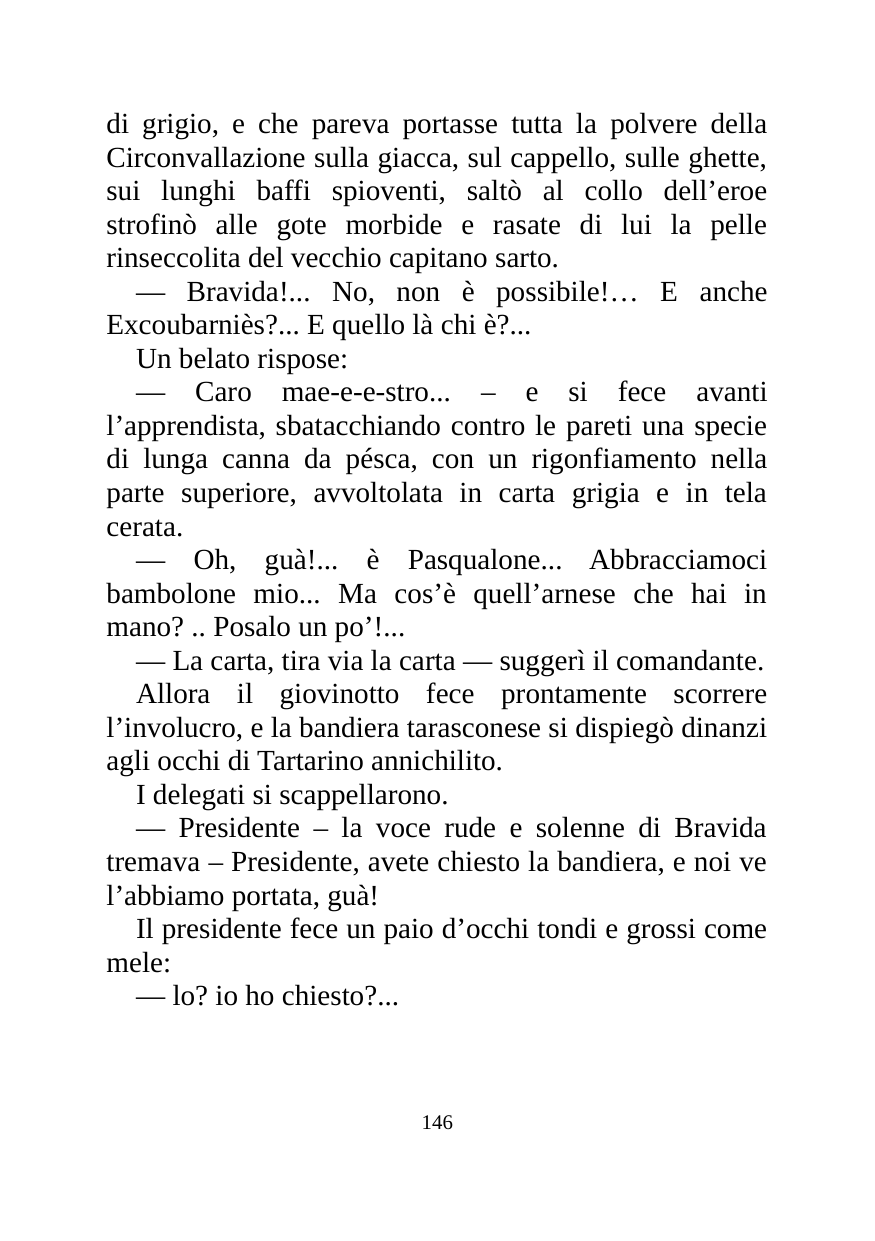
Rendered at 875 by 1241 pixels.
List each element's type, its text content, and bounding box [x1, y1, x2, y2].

text I delegati si scappellarono. [106, 777, 768, 811]
text — Presidente – la voce rude e solenne di Bravida tremava – Presidente, avete chiesto la bandiera, e noi ve l’abbiamo portata, guà! [106, 811, 768, 911]
text — La carta, tira via la carta — suggerì il comandante. [106, 643, 768, 676]
text Il presidente fece un paio d’occhi tondi e grossi come mele: [106, 911, 768, 978]
text — Bravida!... No, non è possibile!… E anche Excoubarniès?... E quello là chi è?... [106, 274, 768, 341]
text di grigio, e che pareva portasse tutta la polvere della Circonvallazione sulla giacca, sul cappello, sulle ghette, sui lunghi baffi spioventi, saltò al collo dell’eroe strofinò alle gote morbide e rasate di lui la pelle rinseccolita del vecchio capitano sarto. [106, 106, 768, 274]
text — lo? io ho chiesto?... [106, 978, 768, 1012]
text Un belato rispose: [106, 341, 768, 374]
text — Oh, guà!... è Pasqualone... Abbracciamoci bambolone mio... Ma cos’è quell’arnese che hai in mano? .. Posalo un po’!... [106, 542, 768, 643]
text Allora il giovinotto fece prontamente scorrere l’involucro, e la bandiera tarasconese si dispiegò dinanzi agli occhi di Tartarino annichilito. [106, 676, 768, 777]
text — Caro mae-e-e-stro... – e si fece avanti l’apprendista, sbatacchiando contro le pareti una specie di lunga canna da pésca, con un rigonfiamento nella parte superiore, avvoltolata in carta grigia e in tela cerata. [106, 374, 768, 542]
